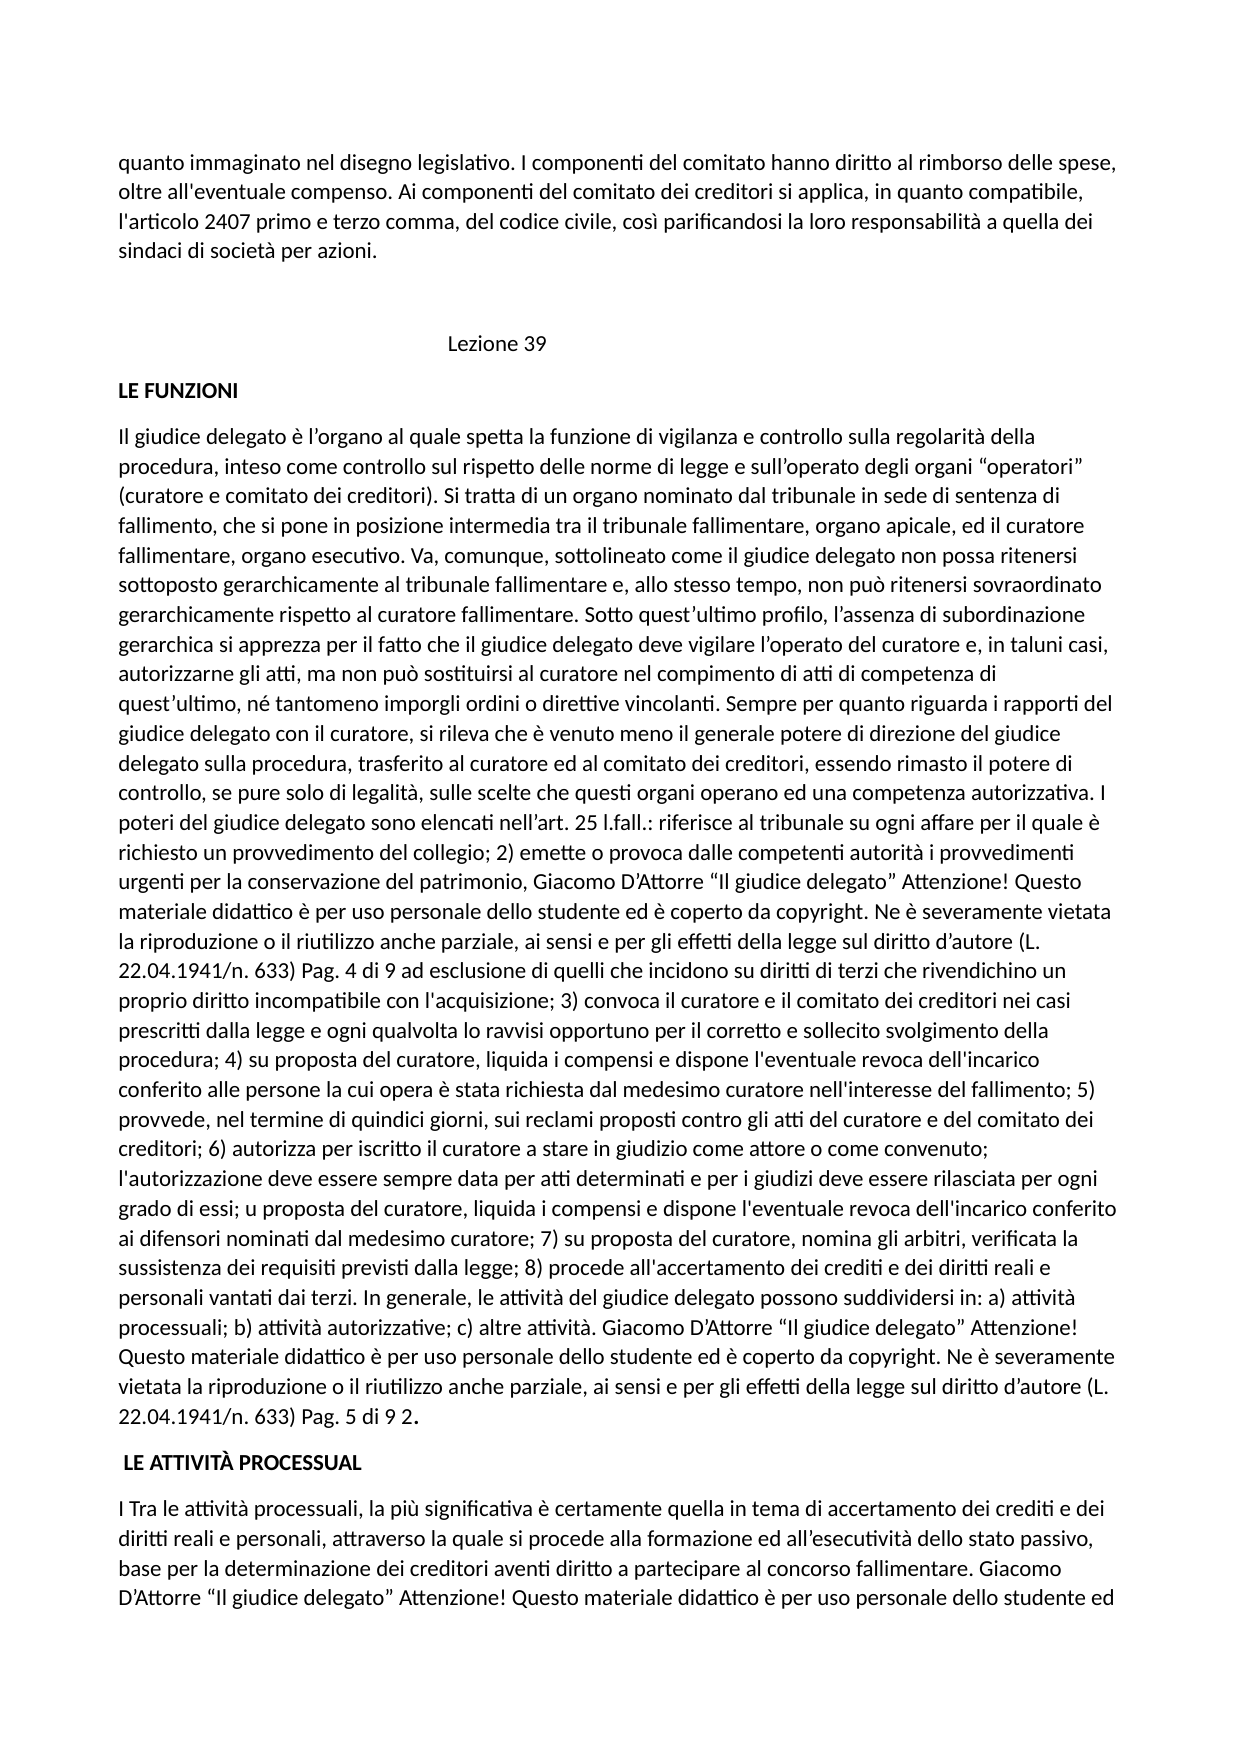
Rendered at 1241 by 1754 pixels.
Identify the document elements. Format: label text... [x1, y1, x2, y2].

text quanto immaginato nel disegno legislativo. I componenti del comitato hanno diritto al rimborso delle spese, oltre all'eventuale compenso. Ai componenti del comitato dei creditori si applica, in quanto compatibile, l'articolo 2407 primo e terzo comma, del codice civile, così parificandosi la loro responsabilità a quella dei sindaci di società per azioni. [118, 148, 1122, 265]
text LE FUNZIONI [118, 376, 1122, 404]
text LE ATTIVITÀ PROCESSUAL [118, 1448, 1122, 1476]
text Lezione 39 [118, 329, 1122, 357]
text I Tra le attività processuali, la più significativa è certamente quella in tema di accertamento dei crediti e dei diritti reali e personali, attraverso la quale si procede alla formazione ed all’esecutività dello stato passivo, base per la determinazione dei creditori aventi diritto a partecipare al concorso fallimentare. Giacomo D’Attorre “Il giudice delegato” Attenzione! Questo materiale didattico è per uso personale dello studente ed [118, 1494, 1122, 1612]
text Il giudice delegato è l’organo al quale spetta la funzione di vigilanza e controllo sulla regolarità della procedura, inteso come controllo sul rispetto delle norme di legge e sull’operato degli organi “operatori” (curatore e comitato dei creditori). Si tratta di un organo nominato dal tribunale in sede di sentenza di fallimento, che si pone in posizione intermedia tra il tribunale fallimentare, organo apicale, ed il curatore fallimentare, organo esecutivo. Va, comunque, sottolineato come il giudice delegato non possa ritenersi sottoposto gerarchicamente al tribunale fallimentare e, allo stesso tempo, non può ritenersi sovraordinato gerarchicamente rispetto al curatore fallimentare. Sotto quest’ultimo profilo, l’assenza di subordinazione gerarchica si apprezza per il fatto che il giudice delegato deve vigilare l’operato del curatore e, in taluni casi, autorizzarne gli atti, ma non può sostituirsi al curatore nel compimento di atti di competenza di quest’ultimo, né tantomeno imporgli ordini o direttive vincolanti. Sempre per quanto riguarda i rapporti del giudice delegato con il curatore, si rileva che è venuto meno il generale potere di direzione del giudice delegato sulla procedura, trasferito al curatore ed al comitato dei creditori, essendo rimasto il potere di controllo, se pure solo di legalità, sulle scelte che questi organi operano ed una competenza autorizzativa. I poteri del giudice delegato sono elencati nell’art. 25 l.fall.: riferisce al tribunale su ogni affare per il quale è richiesto un provvedimento del collegio; 2) emette o provoca dalle competenti autorità i provvedimenti urgenti per la conservazione del patrimonio, Giacomo D’Attorre “Il giudice delegato” Attenzione! Questo materiale didattico è per uso personale dello studente ed è coperto da copyright. Ne è severamente vietata la riproduzione o il riutilizzo anche parziale, ai sensi e per gli effetti della legge sul diritto d’autore (L. 22.04.1941/n. 633) Pag. 4 di 9 ad esclusione di quelli che incidono su diritti di terzi che rivendichino un proprio diritto incompatibile con l'acquisizione; 3) convoca il curatore e il comitato dei creditori nei casi prescritti dalla legge e ogni qualvolta lo ravvisi opportuno per il corretto e sollecito svolgimento della procedura; 4) su proposta del curatore, liquida i compensi e dispone l'eventuale revoca dell'incarico conferito alle persone la cui opera è stata richiesta dal medesimo curatore nell'interesse del fallimento; 5) provvede, nel termine di quindici giorni, sui reclami proposti contro gli atti del curatore e del comitato dei creditori; 6) autorizza per iscritto il curatore a stare in giudizio come attore o come convenuto; l'autorizzazione deve essere sempre data per atti determinati e per i giudizi deve essere rilasciata per ogni grado di essi; u proposta del curatore, liquida i compensi e dispone l'eventuale revoca dell'incarico conferito ai difensori nominati dal medesimo curatore; 7) su proposta del curatore, nomina gli arbitri, verificata la sussistenza dei requisiti previsti dalla legge; 8) procede all'accertamento dei crediti e dei diritti reali e personali vantati dai terzi. In generale, le attività del giudice delegato possono suddividersi in: a) attività processuali; b) attività autorizzative; c) altre attività. Giacomo D’Attorre “Il giudice delegato” Attenzione! Questo materiale didattico è per uso personale dello studente ed è coperto da copyright. Ne è severamente vietata la riproduzione o il riutilizzo anche parziale, ai sensi e per gli effetti della legge sul diritto d’autore (L. 22.04.1941/n. 633) Pag. 5 di 9 2. [118, 422, 1122, 1430]
